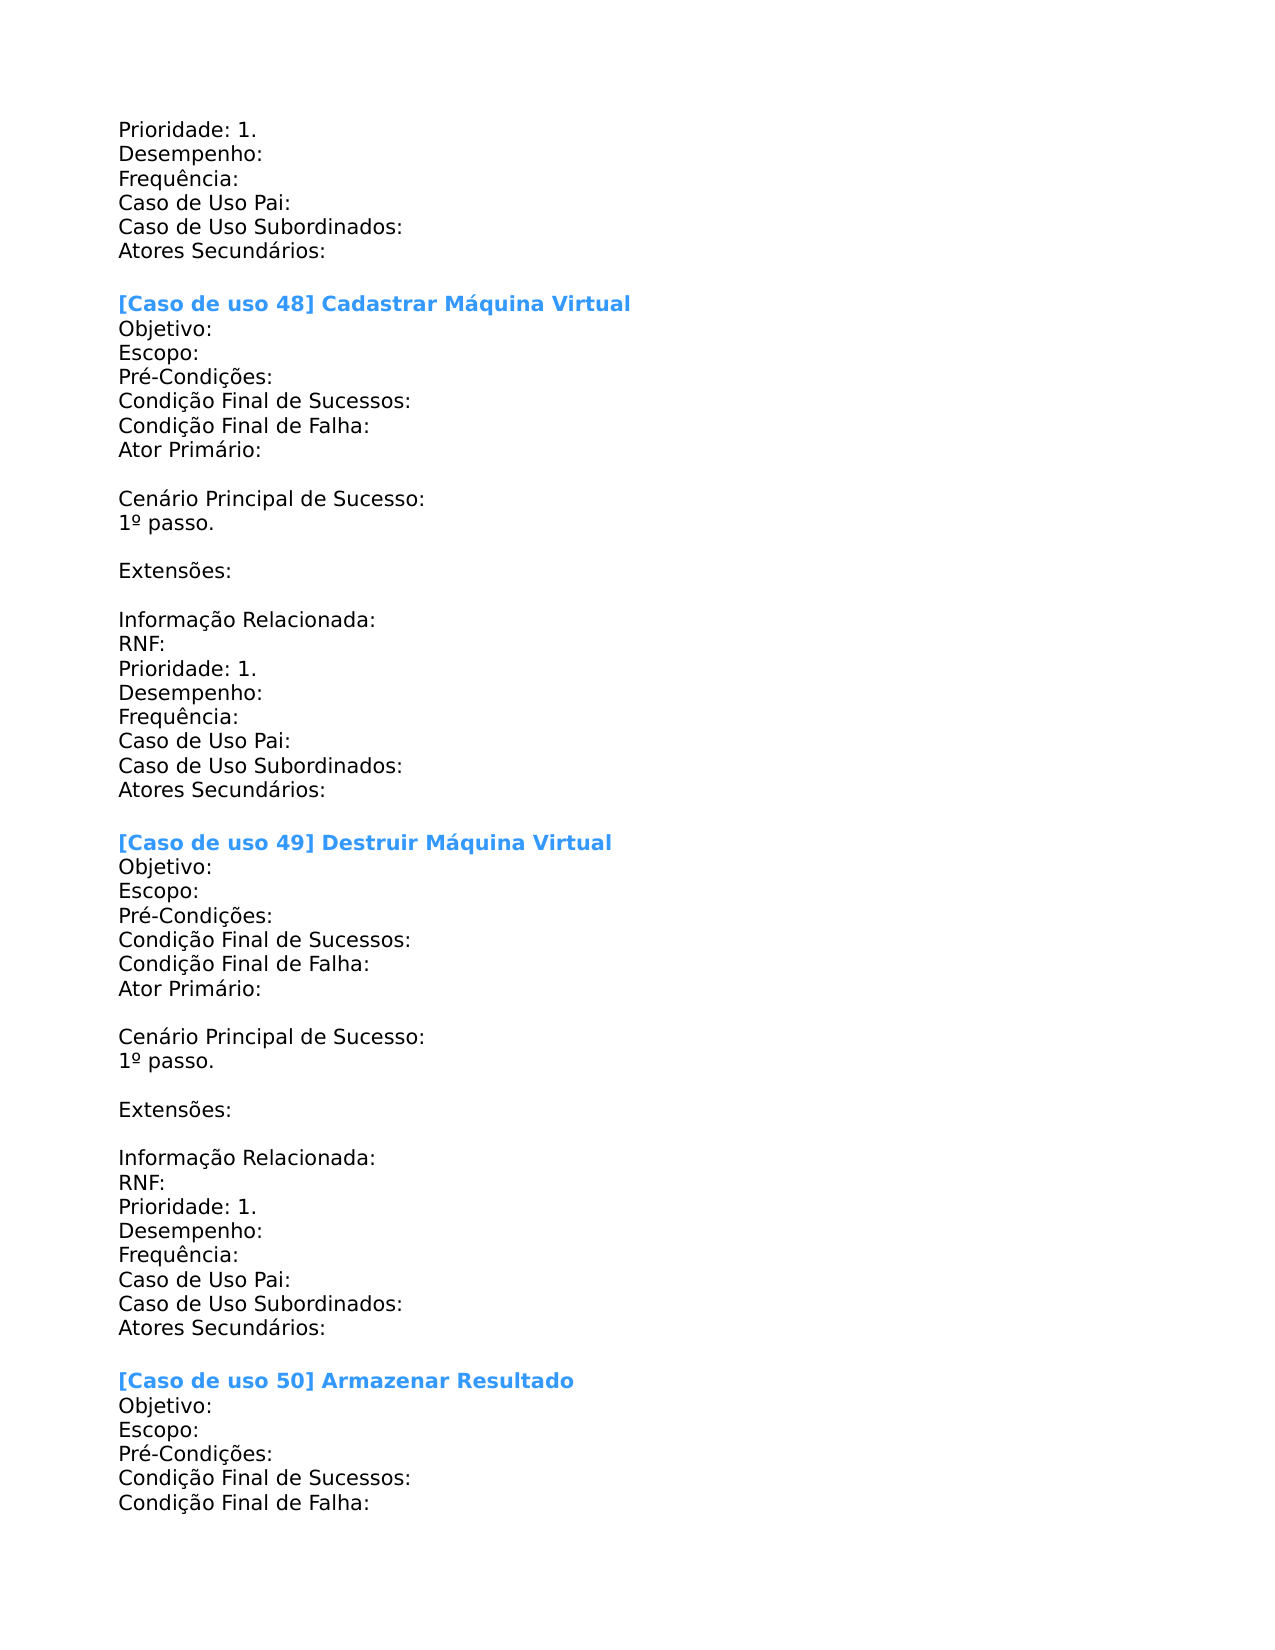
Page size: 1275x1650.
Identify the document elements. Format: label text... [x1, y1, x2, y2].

text Prioridade: 1. [118, 1195, 1157, 1219]
text Prioridade: 1. [118, 657, 1157, 681]
text Condição Final de Sucessos: [118, 928, 1157, 952]
text Condição Final de Sucessos: [118, 389, 1157, 414]
text Desempenho: [118, 681, 1157, 705]
text RNF: [118, 1171, 1157, 1195]
text [Caso de uso 50] Armazenar Resultado [118, 1369, 1157, 1394]
text Objetivo: [118, 855, 1157, 879]
text Cenário Principal de Sucesso: [118, 1025, 1157, 1049]
text Escopo: [118, 879, 1157, 904]
text [Caso de uso 48] Cadastrar Máquina Virtual [118, 292, 1157, 317]
text Atores Secundários: [118, 239, 1157, 264]
text Prioridade: 1. [118, 118, 1157, 142]
text 1º passo. [118, 1049, 1157, 1074]
text Condição Final de Falha: [118, 1491, 1157, 1515]
text Caso de Uso Subordinados: [118, 215, 1157, 239]
text Objetivo: [118, 317, 1157, 341]
text Condição Final de Falha: [118, 952, 1157, 977]
text 1º passo. [118, 511, 1157, 535]
text Extensões: [118, 1098, 1157, 1122]
text RNF: [118, 632, 1157, 657]
text Caso de Uso Pai: [118, 729, 1157, 754]
text Desempenho: [118, 142, 1157, 167]
text Caso de Uso Subordinados: [118, 754, 1157, 778]
text Atores Secundários: [118, 778, 1157, 802]
text Cenário Principal de Sucesso: [118, 487, 1157, 511]
text Frequência: [118, 705, 1157, 729]
text Informação Relacionada: [118, 1146, 1157, 1171]
text Condição Final de Sucessos: [118, 1466, 1157, 1491]
text Escopo: [118, 341, 1157, 365]
text Frequência: [118, 167, 1157, 191]
text Ator Primário: [118, 438, 1157, 462]
text Desempenho: [118, 1219, 1157, 1243]
text Condição Final de Falha: [118, 414, 1157, 438]
text Pré-Condições: [118, 1442, 1157, 1466]
text Extensões: [118, 559, 1157, 584]
text [Caso de uso 49] Destruir Máquina Virtual [118, 831, 1157, 855]
text Caso de Uso Pai: [118, 191, 1157, 215]
text Informação Relacionada: [118, 608, 1157, 632]
text Pré-Condições: [118, 904, 1157, 928]
text Pré-Condições: [118, 365, 1157, 389]
text Objetivo: [118, 1394, 1157, 1418]
text Atores Secundários: [118, 1316, 1157, 1341]
text Caso de Uso Subordinados: [118, 1292, 1157, 1316]
text Ator Primário: [118, 977, 1157, 1001]
text Caso de Uso Pai: [118, 1268, 1157, 1292]
text Escopo: [118, 1418, 1157, 1442]
text Frequência: [118, 1243, 1157, 1268]
